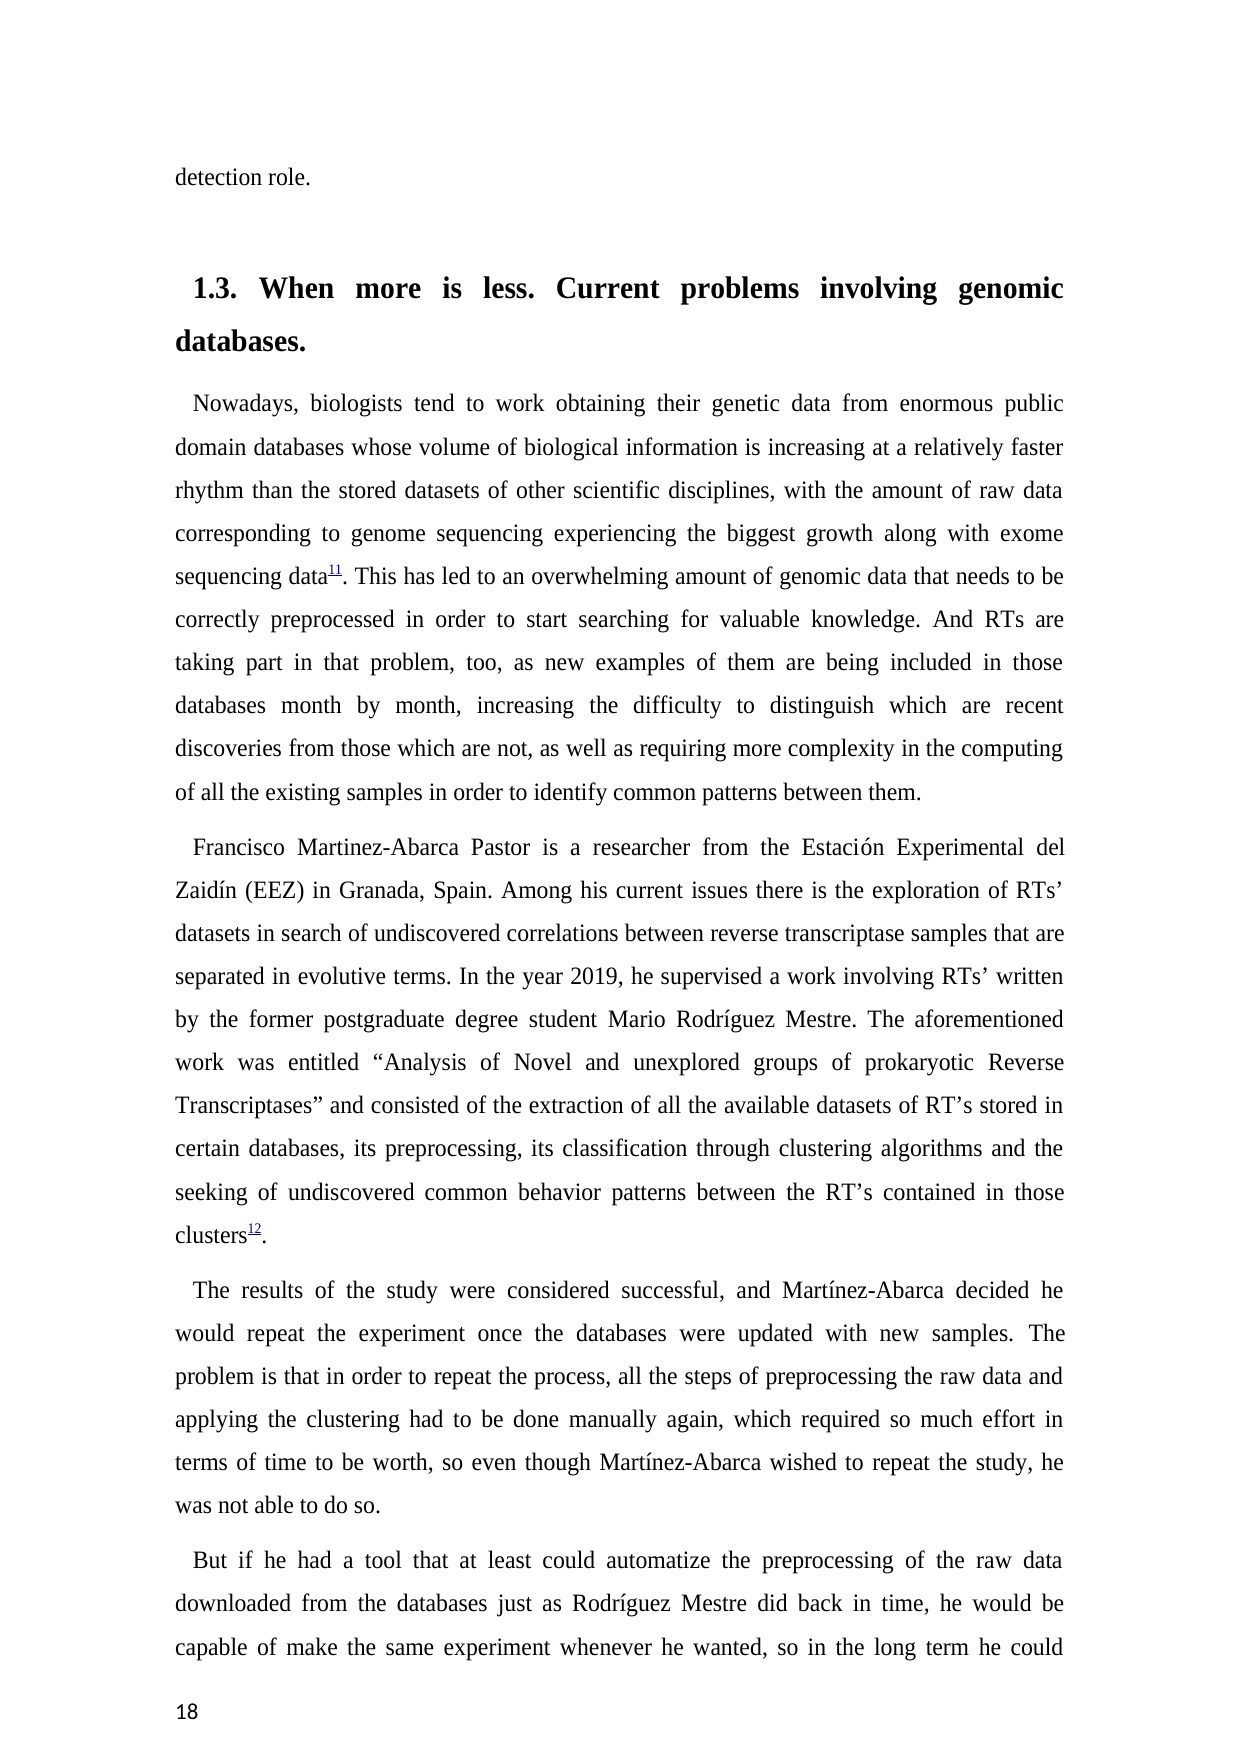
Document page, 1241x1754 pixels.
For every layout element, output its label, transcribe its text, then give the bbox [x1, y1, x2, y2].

text But if he had a tool that at least could automatize the preprocessing of the raw data downloaded from the databases just as Rodríguez Mestre did back in time, he would be capable of make the same experiment whenever he wanted, so in the long term he could [175, 1545, 1065, 1660]
text Nowadays, biologists tend to work obtaining their genetic data from enormous public domain databases whose volume of biological information is increasing at a relatively faster rhythm than the stored datasets of other scientific disciplines, with the amount of raw data corresponding to genome sequencing experiencing the biggest growth along with exome sequencing data11. This has led to an overwhelming amount of genomic data that needs to be correctly preprocessed in order to start searching for valuable knowledge. And RTs are taking part in that problem, too, as new examples of them are being included in those databases month by month, increasing the difficulty to distinguish which are recent discoveries from those which are not, as well as requiring more complexity in the computing of all the existing samples in order to identify common patterns between them. [175, 388, 1065, 805]
text 1.3. When more is less. Current problems involving genomic databases. [175, 269, 1065, 359]
text The results of the study were considered successful, and Martínez-Abarca decided he would repeat the experiment once the databases were updated with new samples. The problem is that in order to repeat the process, all the steps of preprocessing the raw data and applying the clustering had to be done manually again, which required so much effort in terms of time to be worth, so even though Martínez-Abarca wished to repeat the study, he was not able to do so. [175, 1275, 1065, 1519]
text detection role. [175, 162, 1065, 191]
text Francisco Martinez-Abarca Pastor is a researcher from the Estación Experimental del Zaidín (EEZ) in Granada, Spain. Among his current issues there is the exploration of RTs’ datasets in search of undiscovered correlations between reverse transcriptase samples that are separated in evolutive terms. In the year 2019, he supervised a work involving RTs’ written by the former postgraduate degree student Mario Rodríguez Mestre. The aforementioned work was entitled “Analysis of Novel and unexplored groups of prokaryotic Reverse Transcriptases” and consisted of the extraction of all the available datasets of RT’s stored in certain databases, its preprocessing, its classification through clustering algorithms and the seeking of undiscovered common behavior patterns between the RT’s contained in those clusters12. [175, 832, 1065, 1248]
